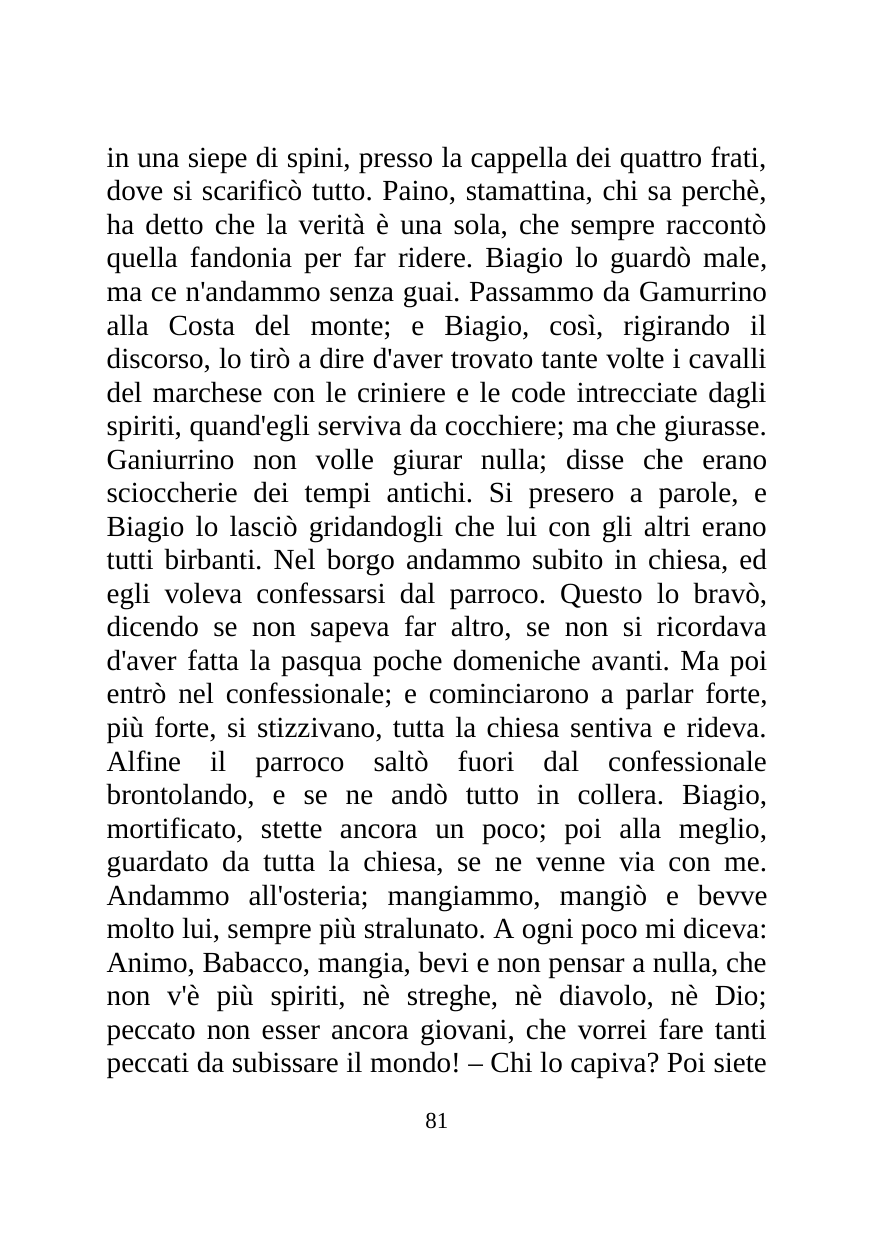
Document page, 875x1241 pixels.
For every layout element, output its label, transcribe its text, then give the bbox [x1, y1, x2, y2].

text in una siepe di spini, presso la cappella dei quattro frati, dove si scarificò tutto. Paino, stamattina, chi sa perchè, ha detto che la verità è una sola, che sempre raccontò quella fandonia per far ridere. Biagio lo guardò male, ma ce n'andammo senza guai. Passammo da Gamurrino alla Costa del monte; e Biagio, così, rigirando il discorso, lo tirò a dire d'aver trovato tante volte i cavalli del marchese con le criniere e le code intrecciate dagli spiriti, quand'egli serviva da cocchiere; ma che giurasse. Ganiurrino non volle giurar nulla; disse che erano scioccherie dei tempi antichi. Si presero a parole, e Biagio lo lasciò gridandogli che lui con gli altri erano tutti birbanti. Nel borgo andammo subito in chiesa, ed egli voleva confessarsi dal parroco. Questo lo bravò, dicendo se non sapeva far altro, se non si ricordava d'aver fatta la pasqua poche domeniche avanti. Ma poi entrò nel confessionale; e cominciarono a parlar forte, più forte, si stizzivano, tutta la chiesa sentiva e rideva. Alfine il parroco saltò fuori dal confessionale brontolando, e se ne andò tutto in collera. Biagio, mortificato, stette ancora un poco; poi alla meglio, guardato da tutta la chiesa, se ne venne via con me. Andammo all'osteria; mangiammo, mangiò e bevve molto lui, sempre più stralunato. A ogni poco mi diceva: Animo, Babacco, mangia, bevi e non pensar a nulla, che non v'è più spiriti, nè streghe, nè diavolo, nè Dio; peccato non esser ancora giovani, che vorrei fare tanti peccati da subissare il mondo! – Chi lo capiva? Poi siete [106, 140, 768, 1079]
